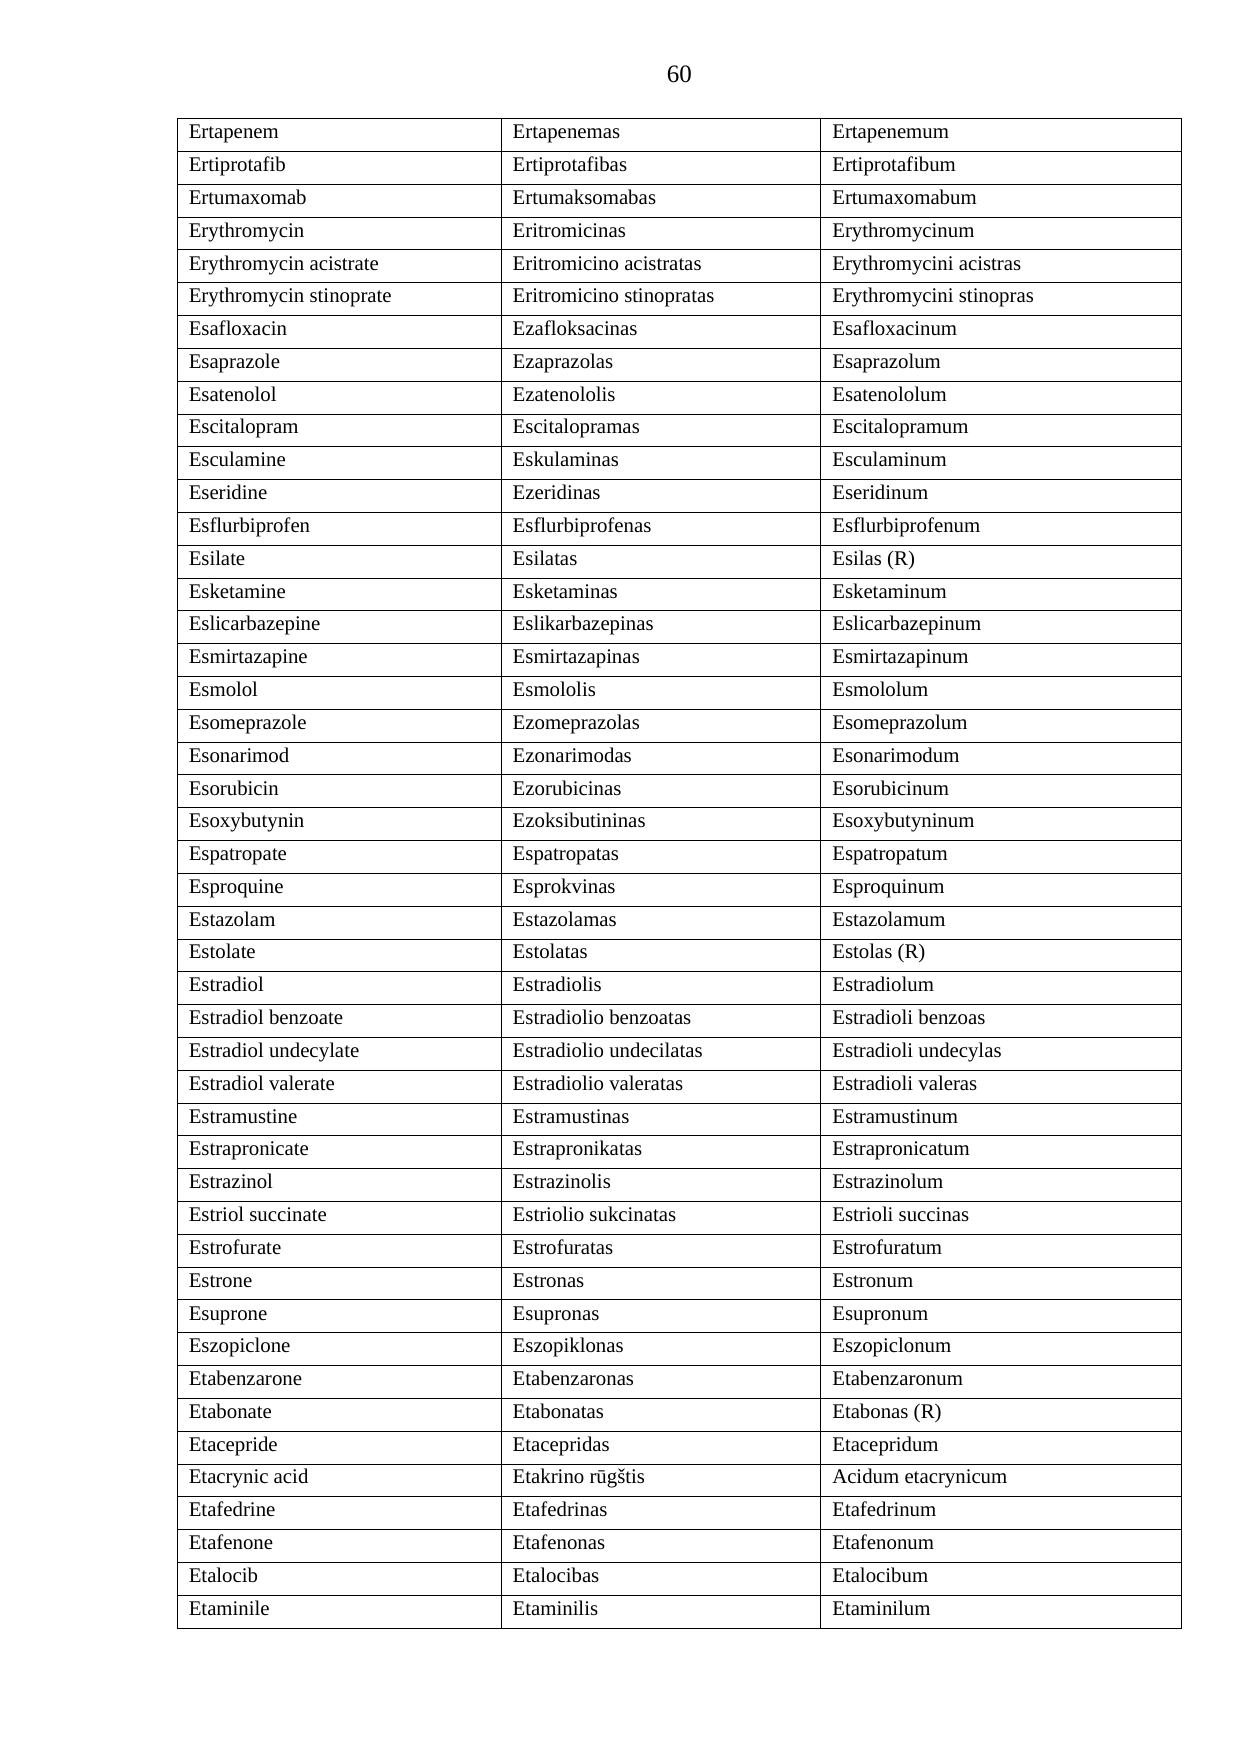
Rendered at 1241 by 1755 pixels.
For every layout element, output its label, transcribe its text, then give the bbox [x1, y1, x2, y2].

table_cell Esomeprazole [178, 710, 501, 742]
table_cell Estronum [821, 1268, 1181, 1299]
table_cell Etabenzaronum [821, 1366, 1181, 1398]
table_cell Etafedrinum [821, 1497, 1181, 1529]
table_cell Esmolol [178, 677, 501, 709]
table_cell Etabonas (R) [821, 1399, 1181, 1431]
table_cell Estradiolis [502, 972, 820, 1004]
table_cell Etacepride [178, 1432, 501, 1463]
table_cell Etabonatas [502, 1399, 820, 1431]
table_cell Ezonarimodas [502, 743, 820, 774]
table_cell Etaminile [178, 1596, 501, 1627]
table_cell Etalocibum [821, 1563, 1181, 1595]
table_cell Etalocib [178, 1563, 501, 1595]
table_cell Etafenone [178, 1530, 501, 1562]
table_cell Esorubicinum [821, 775, 1181, 807]
table_cell Esuprone [178, 1300, 501, 1332]
table_cell Estrapronicatum [821, 1136, 1181, 1168]
table_cell Eskulaminas [502, 447, 820, 479]
table_cell Eslicarbazepinum [821, 611, 1181, 643]
table_cell Eslikarbazepinas [502, 611, 820, 643]
table_cell Escitalopramas [502, 415, 820, 446]
table_cell Esatenololum [821, 382, 1181, 413]
table_cell Estazolamum [821, 907, 1181, 938]
table_cell Etafenonas [502, 1530, 820, 1562]
table_cell Estazolam [178, 907, 501, 938]
table_cell Esilate [178, 546, 501, 577]
table_cell Estrapronikatas [502, 1136, 820, 1168]
table_cell Estriol succinate [178, 1202, 501, 1234]
table_cell Esupronum [821, 1300, 1181, 1332]
table_cell Eseridinum [821, 480, 1181, 512]
table_cell Etabonate [178, 1399, 501, 1431]
table_cell Ezaprazolas [502, 349, 820, 381]
table_cell Ertumaxomab [178, 185, 501, 217]
table_cell Eritromicinas [502, 218, 820, 249]
table_cell Estazolamas [502, 907, 820, 938]
table_cell Eritromicino stinopratas [502, 283, 820, 315]
table_cell Estrazinol [178, 1169, 501, 1201]
table_cell Esprokvinas [502, 874, 820, 906]
table_cell Esproquine [178, 874, 501, 906]
table_cell Eritromicino acistratas [502, 250, 820, 282]
table_cell Esupronas [502, 1300, 820, 1332]
table_cell Esmololis [502, 677, 820, 709]
table_cell Etalocibas [502, 1563, 820, 1595]
table_cell Esculamine [178, 447, 501, 479]
table_cell Esketaminas [502, 579, 820, 610]
table_cell Eszopiclone [178, 1333, 501, 1365]
table_cell Ezomeprazolas [502, 710, 820, 742]
table_cell Etacepridum [821, 1432, 1181, 1463]
table_cell Eslicarbazepine [178, 611, 501, 643]
table_cell Estradiolum [821, 972, 1181, 1004]
table_cell Erythromycin acistrate [178, 250, 501, 282]
table_cell Ezeridinas [502, 480, 820, 512]
table_cell Estramustinas [502, 1104, 820, 1135]
table_cell Esilatas [502, 546, 820, 577]
table_cell Estrioli succinas [821, 1202, 1181, 1234]
table_cell Ertapenem [178, 119, 501, 151]
table_cell Espatropate [178, 841, 501, 873]
table_cell Ezoksibutininas [502, 808, 820, 840]
table_cell Etakrino rūgštis [502, 1465, 820, 1496]
table_cell Esmirtazapine [178, 644, 501, 676]
table_cell Etaminilum [821, 1596, 1181, 1627]
table_cell Esilas (R) [821, 546, 1181, 577]
table_cell Estrazinolis [502, 1169, 820, 1201]
table_cell Espatropatas [502, 841, 820, 873]
table_cell Estradiolio valeratas [502, 1071, 820, 1102]
table_cell Esonarimod [178, 743, 501, 774]
table_cell Estramustine [178, 1104, 501, 1135]
table_cell Esafloxacin [178, 316, 501, 348]
table_cell Etabenzaronas [502, 1366, 820, 1398]
table_cell Erythromycini stinopras [821, 283, 1181, 315]
table_cell Etaminilis [502, 1596, 820, 1627]
table_cell Esflurbiprofen [178, 513, 501, 545]
table_cell Ertiprotafib [178, 152, 501, 184]
table_cell Esoxybutyninum [821, 808, 1181, 840]
table_cell Erythromycinum [821, 218, 1181, 249]
table_cell Esmirtazapinum [821, 644, 1181, 676]
table_cell Ertiprotafibum [821, 152, 1181, 184]
table_cell Estradioli undecylas [821, 1038, 1181, 1070]
table_cell Erythromycin [178, 218, 501, 249]
table_cell Esmirtazapinas [502, 644, 820, 676]
table_cell Esketaminum [821, 579, 1181, 610]
table_cell Escitalopramum [821, 415, 1181, 446]
table_cell Esproquinum [821, 874, 1181, 906]
table_cell Estolate [178, 940, 501, 971]
table_cell Esatenolol [178, 382, 501, 413]
table_cell Estrofuratas [502, 1235, 820, 1267]
table_cell Etabenzarone [178, 1366, 501, 1398]
table_cell Ertapenemum [821, 119, 1181, 151]
table_cell Esorubicin [178, 775, 501, 807]
table_cell Eseridine [178, 480, 501, 512]
table_cell Esculaminum [821, 447, 1181, 479]
table_cell Ertapenemas [502, 119, 820, 151]
table_cell Esomeprazolum [821, 710, 1181, 742]
table_cell Etafedrinas [502, 1497, 820, 1529]
table_cell Estrofuratum [821, 1235, 1181, 1267]
table_cell Esaprazole [178, 349, 501, 381]
table_cell Estradiol undecylate [178, 1038, 501, 1070]
table_cell Esmololum [821, 677, 1181, 709]
table_cell Erythromycini acistras [821, 250, 1181, 282]
table_cell Esonarimodum [821, 743, 1181, 774]
table_cell Esketamine [178, 579, 501, 610]
table_cell Estrapronicate [178, 1136, 501, 1168]
table_cell Estriolio sukcinatas [502, 1202, 820, 1234]
table_cell Etafedrine [178, 1497, 501, 1529]
table_cell Eszopiclonum [821, 1333, 1181, 1365]
table_cell Estramustinum [821, 1104, 1181, 1135]
table_cell Etafenonum [821, 1530, 1181, 1562]
table_cell Esoxybutynin [178, 808, 501, 840]
table_cell Estrofurate [178, 1235, 501, 1267]
table_cell Espatropatum [821, 841, 1181, 873]
table_cell Esflurbiprofenum [821, 513, 1181, 545]
table_cell Estrazinolum [821, 1169, 1181, 1201]
table_cell Esaprazolum [821, 349, 1181, 381]
table_cell Estradiol benzoate [178, 1005, 501, 1037]
table_cell Estradiol valerate [178, 1071, 501, 1102]
table_cell Esafloxacinum [821, 316, 1181, 348]
table_cell Estradiolio benzoatas [502, 1005, 820, 1037]
table_cell Estradiolio undecilatas [502, 1038, 820, 1070]
table_cell Estradioli benzoas [821, 1005, 1181, 1037]
table_cell Estradioli valeras [821, 1071, 1181, 1102]
table_cell Estradiol [178, 972, 501, 1004]
table_cell Etacepridas [502, 1432, 820, 1463]
table_cell Ezafloksacinas [502, 316, 820, 348]
table_cell Ertiprotafibas [502, 152, 820, 184]
table_cell Etacrynic acid [178, 1465, 501, 1496]
table_cell Ezorubicinas [502, 775, 820, 807]
table_cell Erythromycin stinoprate [178, 283, 501, 315]
table_cell Ezatenololis [502, 382, 820, 413]
table_cell Esflurbiprofenas [502, 513, 820, 545]
table_cell Acidum etacrynicum [821, 1465, 1181, 1496]
table_cell Ertumaxomabum [821, 185, 1181, 217]
table_cell Eszopiklonas [502, 1333, 820, 1365]
table_cell Estolatas [502, 940, 820, 971]
table_cell Estrone [178, 1268, 501, 1299]
table_cell Estronas [502, 1268, 820, 1299]
table_cell Ertumaksomabas [502, 185, 820, 217]
table_cell Estolas (R) [821, 940, 1181, 971]
table_cell Escitalopram [178, 415, 501, 446]
